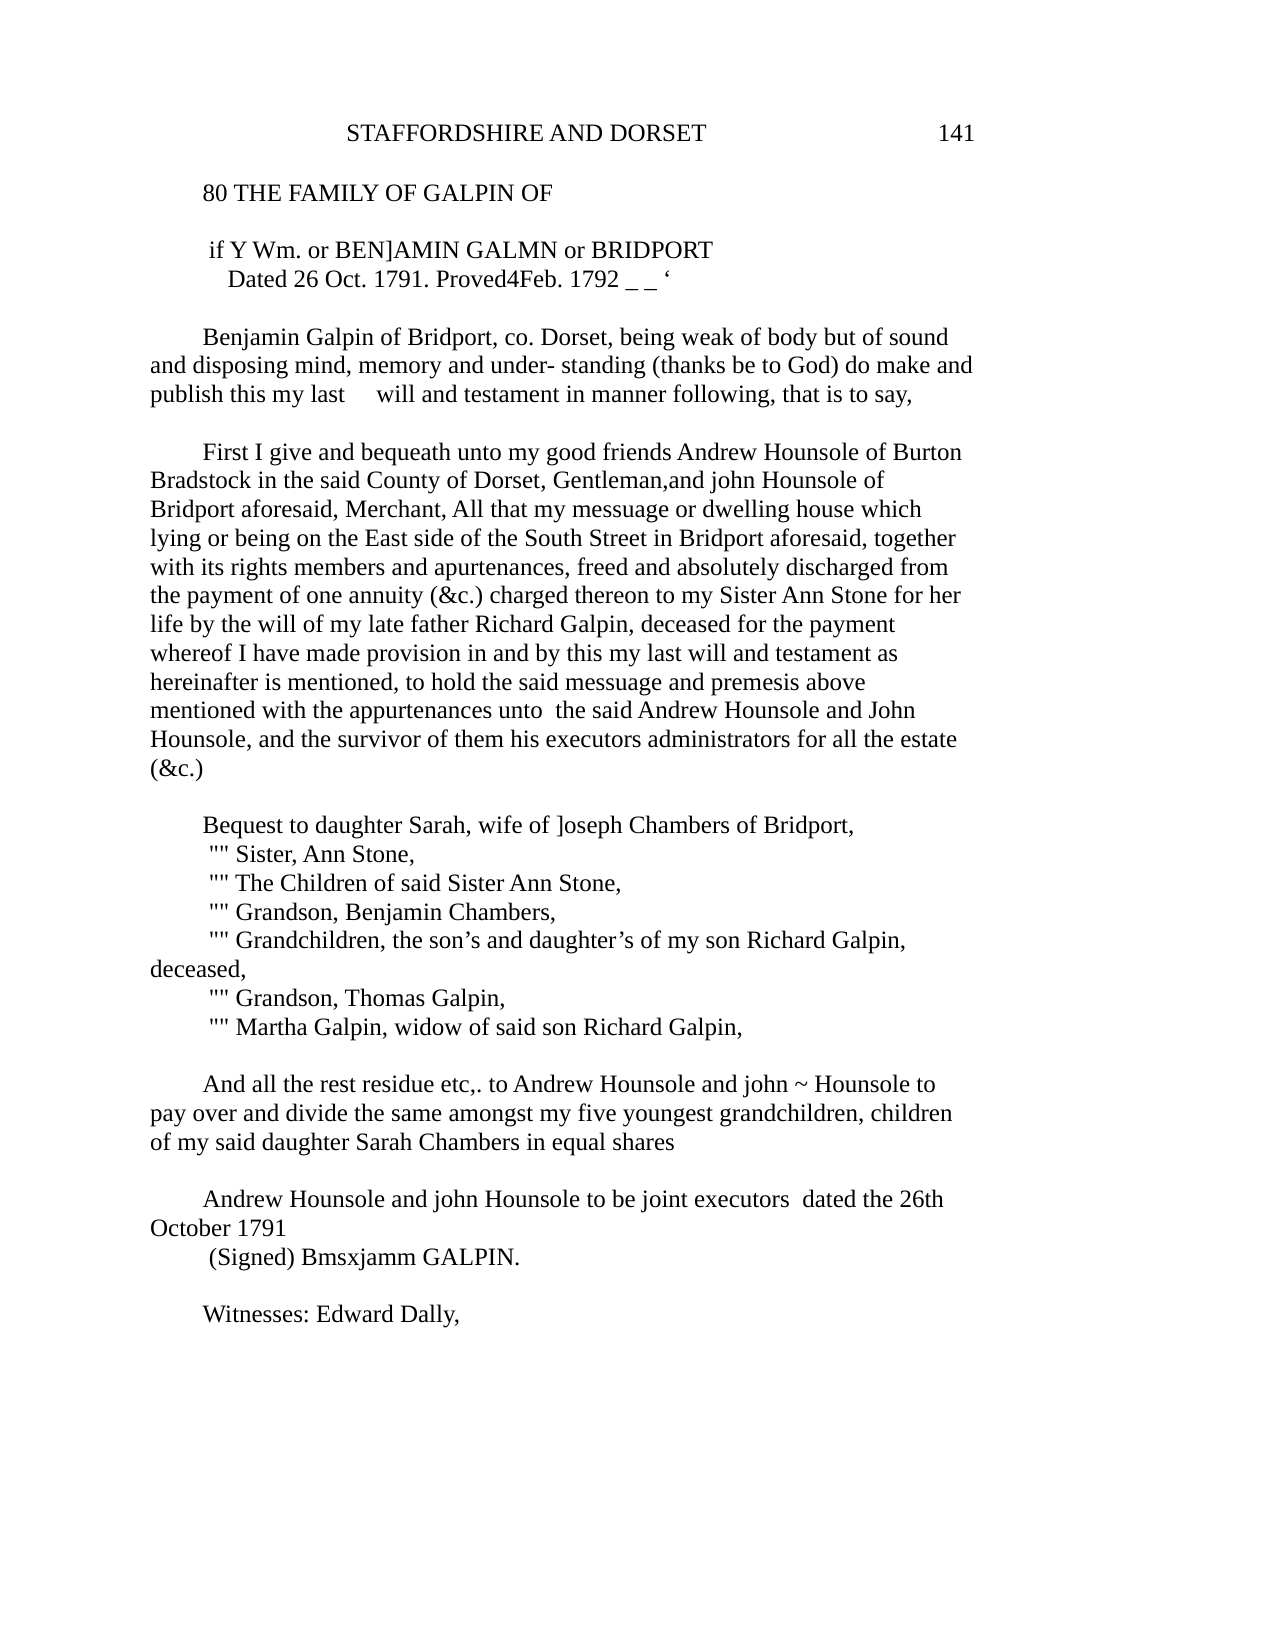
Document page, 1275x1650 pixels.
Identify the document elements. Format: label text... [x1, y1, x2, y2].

text Bequest to daughter Sarah, wife of ]oseph Chambers of Bridport, [150, 811, 975, 839]
text "" The Children of said Sister Ann Stone, [150, 868, 975, 897]
text (Signed) Bmsxjamm GALPIN. [150, 1242, 975, 1271]
text First I give and bequeath unto my good friends Andrew Hounsole of Burton Bradstock in the said County of Dorset, Gentleman,and john Hounsole of Bridport aforesaid, Merchant, All that my messuage or dwelling house which lying or being on the East side of the South Street in Bridport aforesaid, together with its rights members and apurtenances, freed and absolutely discharged from the payment of one annuity (&c.) charged thereon to my Sister Ann Stone for her life by the will of my late father Richard Galpin, deceased for the payment whereof I have made provision in and by this my last will and testament as hereinafter is mentioned, to hold the said messuage and premesis above mentioned with the appurtenances unto the said Andrew Hounsole and John Hounsole, and the survivor of them his executors administrators for all the estate (&c.) [150, 437, 975, 782]
text "" Grandchildren, the son’s and daughter’s of my son Richard Galpin, deceased, [150, 926, 975, 983]
text "" Martha Galpin, widow of said son Richard Galpin, [150, 1012, 975, 1041]
text "" Sister, Ann Stone, [150, 839, 975, 868]
text Benjamin Galpin of Bridport, co. Dorset, being weak of body but of sound and disposing mind, memory and under- standing (thanks be to God) do make and publish this my last will and testament in manner following, that is to say, [150, 322, 975, 408]
text if Y Wm. or BEN]AMIN GALMN or BRIDPORT [150, 236, 975, 264]
text "" Grandson, Benjamin Chambers, [150, 897, 975, 926]
text "" Grandson, Thomas Galpin, [150, 983, 975, 1012]
text Dated 26 Oct. 1791. Proved4Feb. 1792 _ _ ‘ [150, 264, 975, 293]
text And all the rest residue etc,. to Andrew Hounsole and john ~ Hounsole to pay over and divide the same amongst my five youngest grandchildren, children of my said daughter Sarah Chambers in equal shares [150, 1069, 975, 1156]
text 80 THE FAMILY OF GALPIN OF [150, 178, 975, 207]
text Andrew Hounsole and john Hounsole to be joint executors dated the 26th October 1791 [150, 1184, 975, 1242]
text Witnesses: Edward Dally, [150, 1299, 975, 1328]
